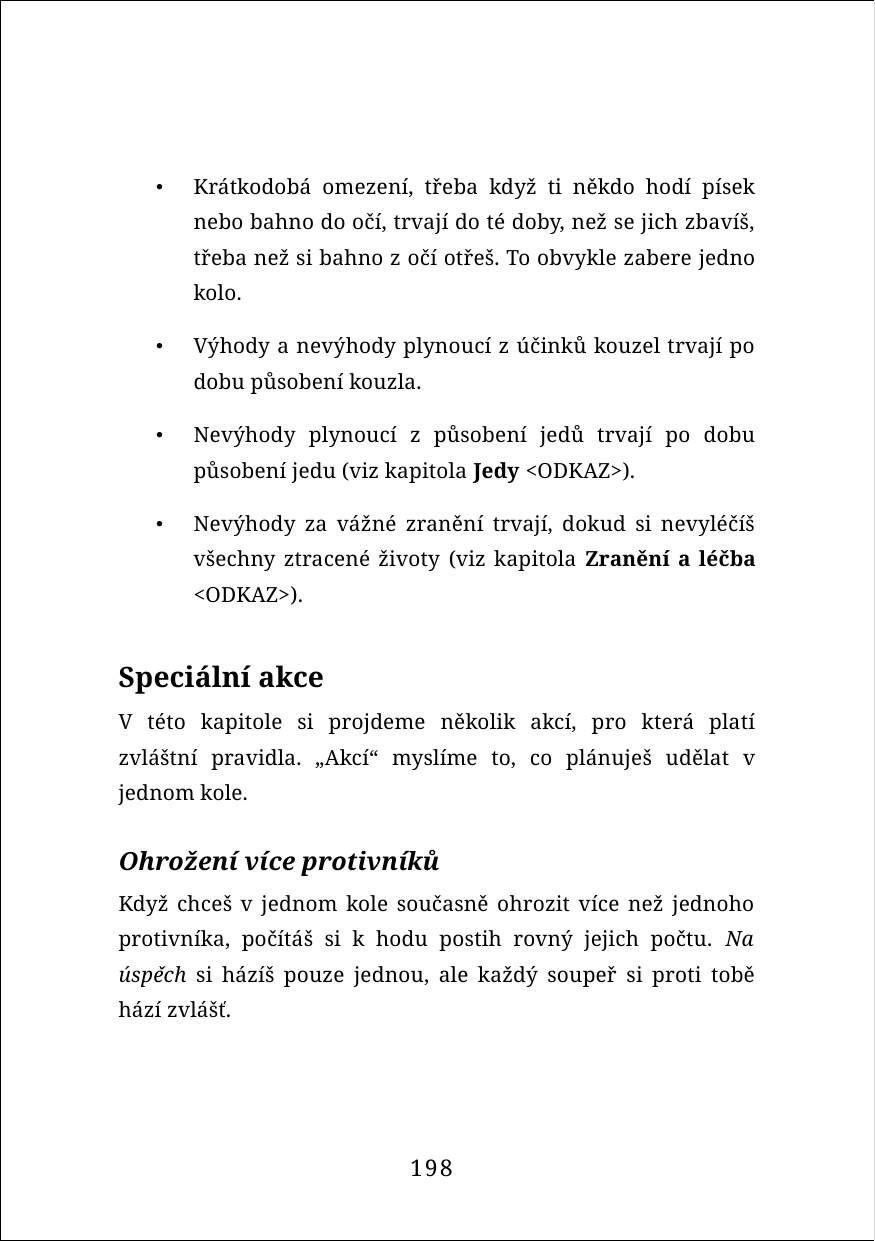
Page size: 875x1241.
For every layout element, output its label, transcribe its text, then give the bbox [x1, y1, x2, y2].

text Když chceš v jednom kole současně ohrozit více než jednoho protivníka, počítáš si k hodu postih rovný jejich počtu. Na úspěch si házíš pouze jednou, ale každý soupeř si proti tobě hází zvlášť. [118, 889, 756, 1024]
list Nevýhody plynoucí z působení jedů trvají po dobu působení jedu (viz kapitola Jedy <ODKAZ>). [156, 420, 756, 484]
list Nevýhody za vážné zranění trvají, dokud si nevyléčíš všechny ztracené životy (viz kapitola Zranění a léčba <ODKAZ>). [156, 509, 756, 608]
list Krátkodobá omezení, třeba když ti někdo hodí písek nebo bahno do očí, trvají do té doby, než se jich zbavíš, třeba než si bahno z očí otřeš. To obvykle zabere jedno kolo. [156, 172, 756, 307]
text V této kapitole si projdeme několik akcí, pro která platí zvláštní pravidla. „Akcí“ myslíme to, co plánuješ udělat v jednom kole. [118, 707, 756, 807]
subtitle Ohrožení více protivníků [118, 843, 756, 877]
list Výhody a nevýhody plynoucí z účinků kouzel trvají po dobu působení kouzla. [156, 332, 756, 396]
subtitle Speciální akce [118, 657, 756, 695]
